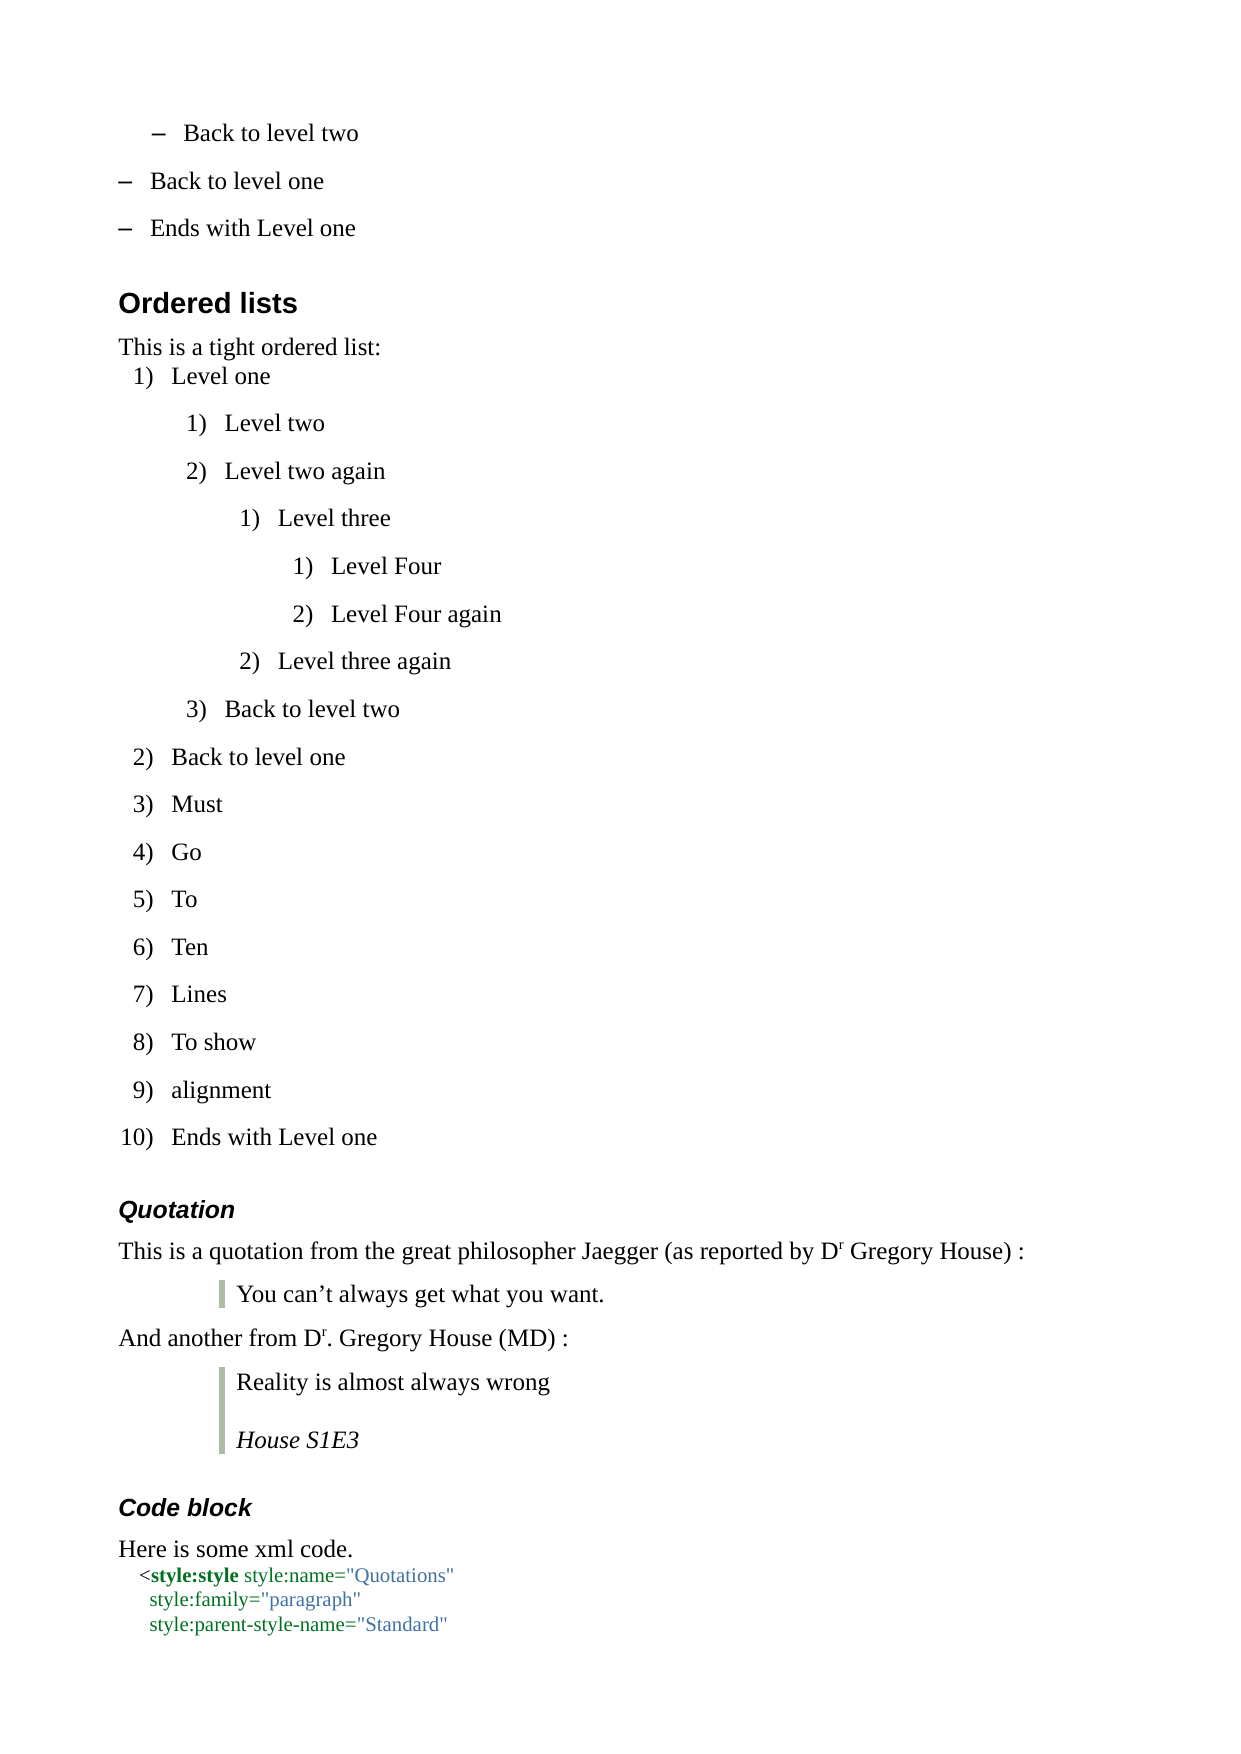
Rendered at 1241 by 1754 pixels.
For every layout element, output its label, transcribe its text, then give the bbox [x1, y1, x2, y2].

subtitle Ordered lists [118, 286, 1122, 319]
list Level Four [118, 551, 1122, 580]
list Back to level one [118, 742, 1122, 770]
list Level three [118, 503, 1122, 532]
list Go [118, 837, 1122, 866]
text You can’t always get what you want. [218, 1279, 1063, 1308]
list Level two [118, 408, 1122, 437]
text House S1E3 [225, 1425, 1063, 1454]
list To [118, 884, 1122, 913]
text This is a tight ordered list: [118, 332, 1122, 361]
list alignment [118, 1075, 1122, 1103]
list Level two again [118, 456, 1122, 485]
text And another from Dr. Gregory House (MD) : [118, 1323, 1122, 1352]
text <style:style style:name="Quotations" [118, 1563, 1122, 1587]
text Here is some xml code. [118, 1534, 1122, 1563]
list Must [118, 789, 1122, 818]
list Ends with Level one [118, 213, 1122, 242]
list Ten [118, 932, 1122, 961]
list Level three again [118, 646, 1122, 675]
subtitle Code block [118, 1493, 1122, 1522]
list Back to level two [118, 118, 1122, 147]
list Back to level one [118, 166, 1122, 194]
text This is a quotation from the great philosopher Jaegger (as reported by Dr Gregory House) : [118, 1236, 1122, 1265]
text style:family="paragraph" [118, 1587, 1122, 1611]
list Back to level two [118, 694, 1122, 723]
subtitle Quotation [118, 1195, 1122, 1223]
list Level one [118, 361, 1122, 389]
list Level Four again [118, 599, 1122, 627]
text style:parent-style-name="Standard" [118, 1611, 1122, 1636]
list Lines [118, 979, 1122, 1008]
text Reality is almost always wrong [225, 1367, 1063, 1395]
list To show [118, 1027, 1122, 1056]
list Ends with Level one [118, 1122, 1122, 1151]
